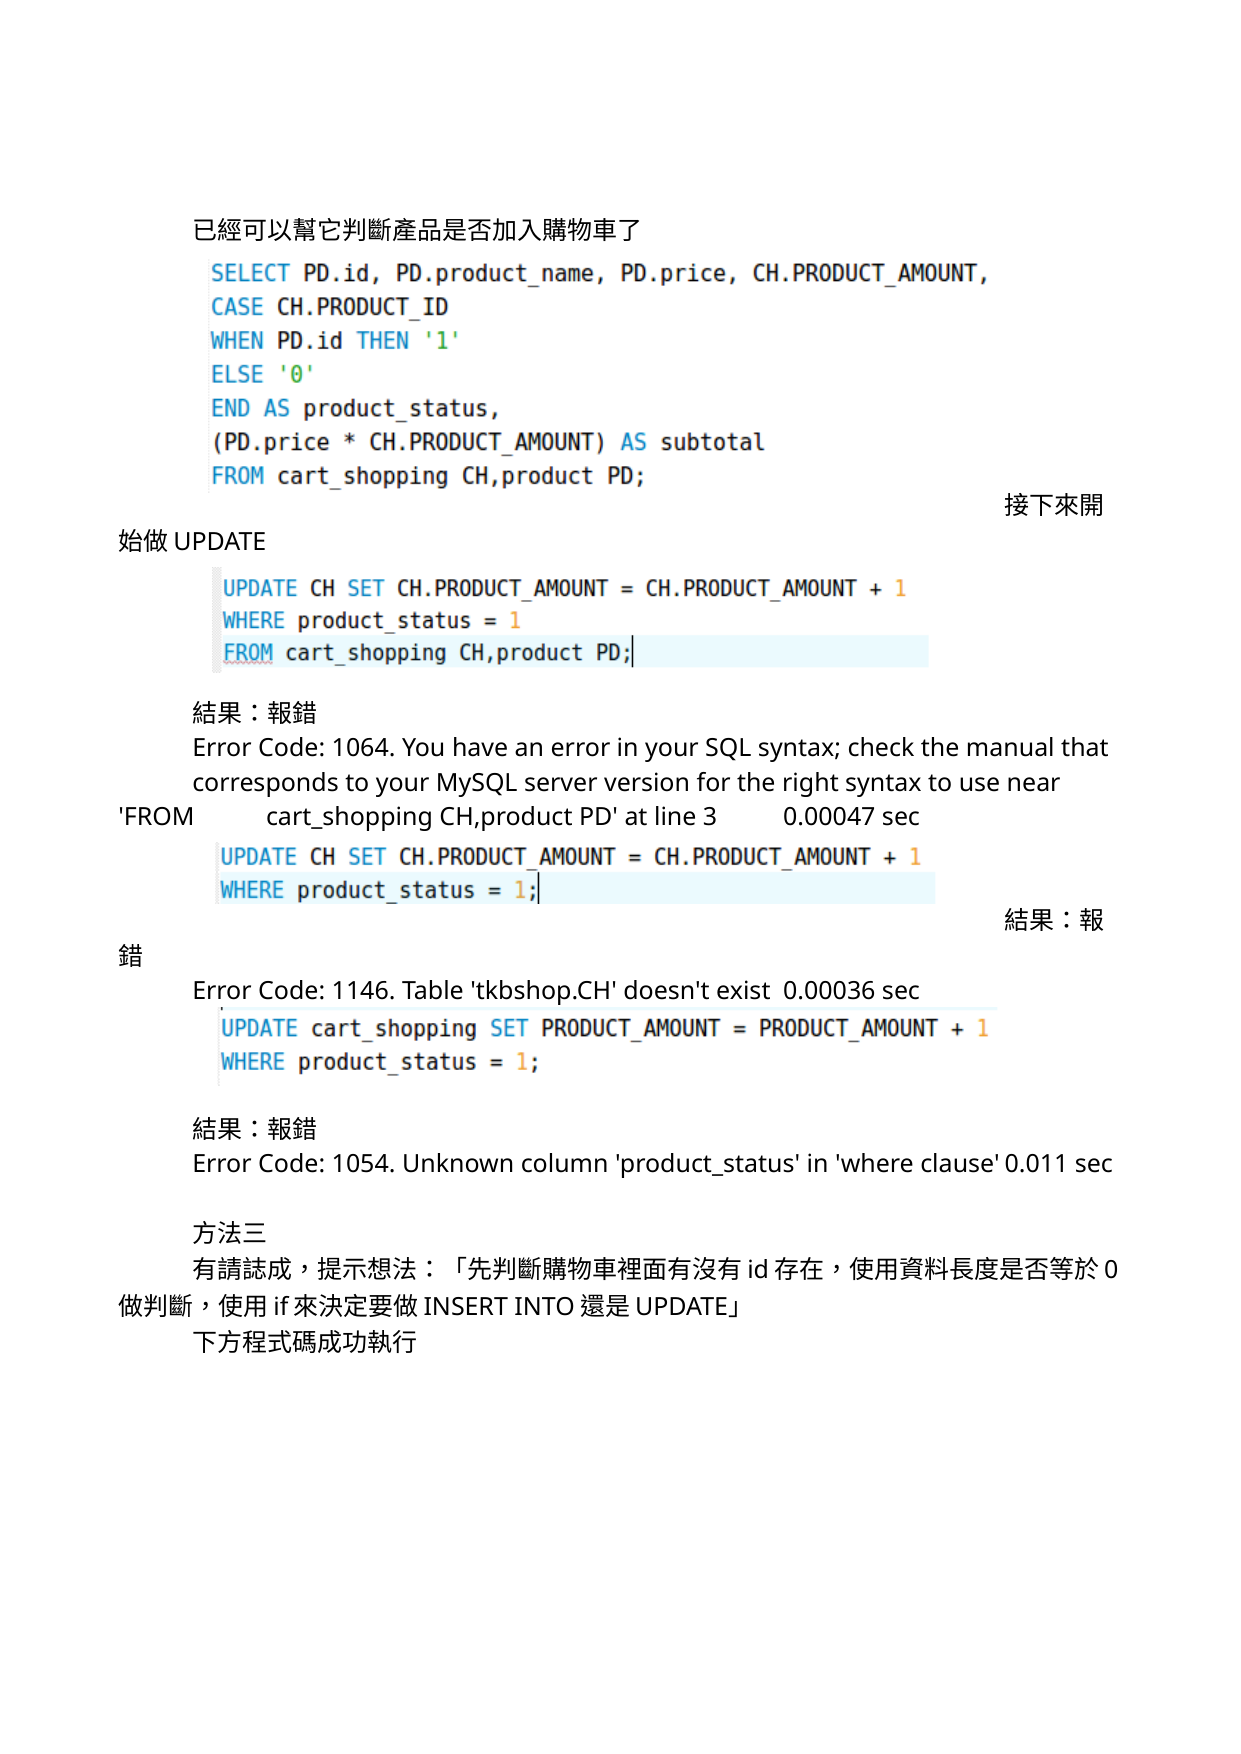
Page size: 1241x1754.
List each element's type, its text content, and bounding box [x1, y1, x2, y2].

text 接下來開始做UPDATE [118, 485, 1122, 558]
picture [208, 258, 995, 493]
picture [212, 567, 929, 673]
text 結果：報錯 [118, 1109, 1122, 1145]
text 結果：報錯 [118, 900, 1122, 973]
text Error Code: 1146. Table 'tkbshop.CH' doesn't exist 0.00036 sec [118, 973, 1122, 1007]
text 結果：報錯 [118, 694, 1122, 730]
text 方法三 [118, 1213, 1122, 1250]
text 有請誌成，提示想法：「先判斷購物車裡面有沒有id存在，使用資料長度是否等於0 做判斷，使用if來決定要做INSERT INTO還是UPDATE」 [118, 1250, 1122, 1322]
text 下方程式碼成功執行 [118, 1322, 1122, 1358]
text 已經可以幫它判斷產品是否加入購物車了 [118, 210, 1122, 247]
text Error Code: 1054. Unknown column 'product_status' in 'where clause' 0.011 sec [118, 1145, 1122, 1179]
picture [215, 842, 936, 904]
picture [217, 1007, 998, 1086]
text Error Code: 1064. You have an error in your SQL syntax; check the manual that corresponds to your MySQL server version for the right syntax to use near 'FROM cart_shopping CH,product PD' at line 3 0.00047 sec [118, 730, 1122, 832]
